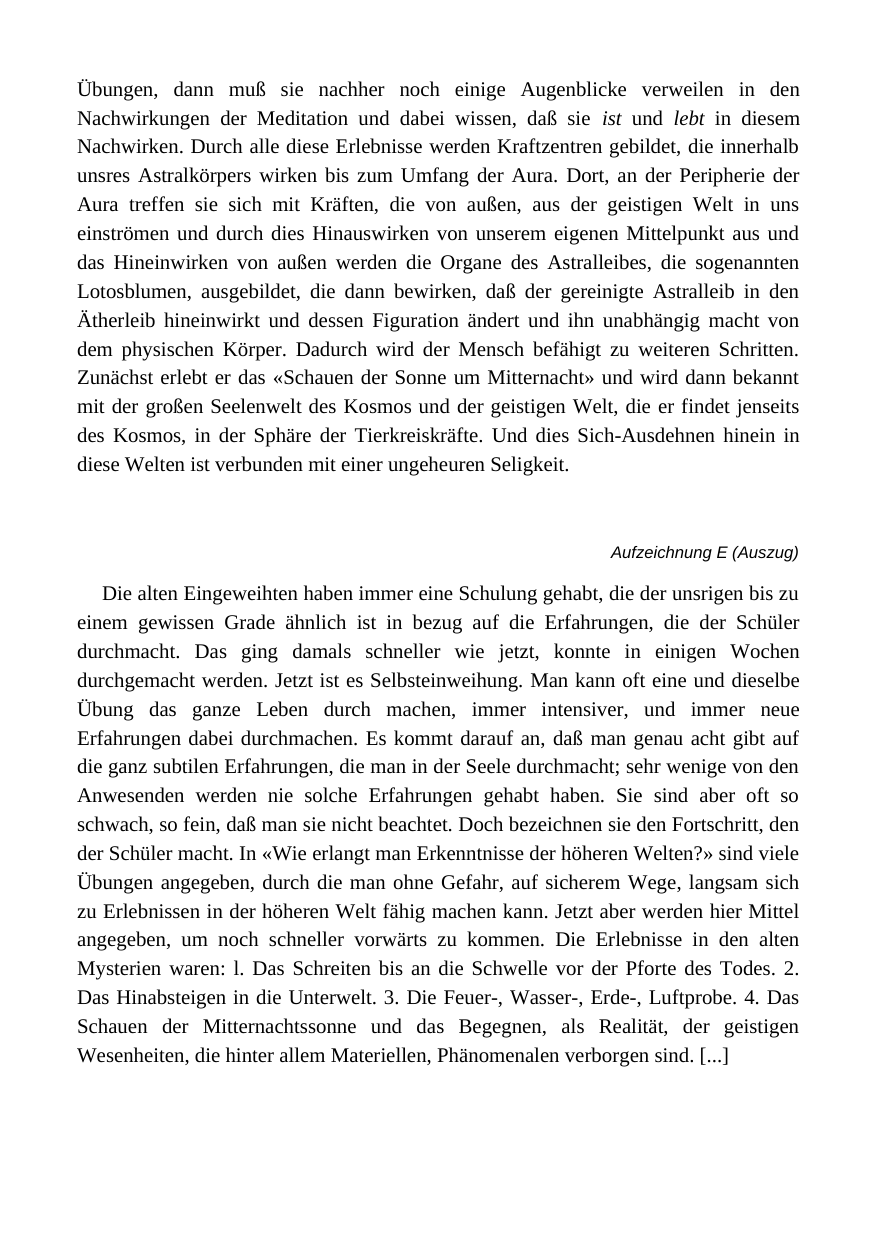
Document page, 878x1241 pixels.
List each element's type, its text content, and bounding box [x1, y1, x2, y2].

text Die alten Eingeweihten haben immer eine Schulung gehabt, die der unsrigen bis zu einem gewissen Grade ähnlich ist in bezug auf die Erfahrungen, die der Schüler durchmacht. Das ging damals schneller wie jetzt, konnte in einigen Wochen durchgemacht werden. Jetzt ist es Selbsteinweihung. Man kann oft eine und dieselbe Übung das ganze Leben durch machen, immer intensiver, und immer neue Erfahrungen dabei durchmachen. Es kommt darauf an, daß man genau acht gibt auf die ganz subtilen Erfahrungen, die man in der Seele durchmacht; sehr wenige von den Anwesenden werden nie solche Erfahrungen gehabt haben. Sie sind aber oft so schwach, so fein, daß man sie nicht beachtet. Doch bezeichnen sie den Fortschritt, den der Schüler macht. In «Wie erlangt man Erkenntnisse der höheren Welten?» sind viele Übungen angegeben, durch die man ohne Gefahr, auf sicherem Wege, langsam sich zu Erlebnissen in der höheren Welt fähig machen kann. Jetzt aber werden hier Mittel angegeben, um noch schneller vorwärts zu kommen. Die Erlebnisse in den alten Mysterien waren: l. Das Schreiten bis an die Schwelle vor der Pforte des Todes. 2. Das Hinabsteigen in die Unterwelt. 3. Die Feuer-, Wasser-, Erde-, Luftprobe. 4. Das Schauen der Mitternachtssonne und das Begegnen, als Realität, der geistigen Wesenheiten, die hinter allem Materiellen, Phänomenalen verborgen sind. [...] [77, 581, 800, 1067]
text Aufzeichnung E (Auszug) [77, 543, 800, 562]
text Übungen, dann muß sie nachher noch einige Augenblicke verweilen in den Nachwirkungen der Meditation und dabei wissen, daß sie ist und lebt in diesem Nachwirken. Durch alle diese Erlebnisse werden Kraftzentren gebildet, die innerhalb unsres Astralkörpers wirken bis zum Umfang der Aura. Dort, an der Peripherie der Aura treffen sie sich mit Kräften, die von außen, aus der geistigen Welt in uns einströmen und durch dies Hinauswirken von unserem eigenen Mittelpunkt aus und das Hineinwirken von außen werden die Organe des Astralleibes, die sogenannten Lotosblumen, ausgebildet, die dann bewirken, daß der gereinigte Astralleib in den Ätherleib hineinwirkt und dessen Figuration ändert und ihn unabhängig macht von dem physischen Körper. Dadurch wird der Mensch befähigt zu weiteren Schritten. Zunächst erlebt er das «Schauen der Sonne um Mitternacht» und wird dann bekannt mit der großen Seelenwelt des Kosmos und der geistigen Welt, die er findet jenseits des Kosmos, in der Sphäre der Tierkreiskräfte. Und dies Sich-Ausdehnen hinein in diese Welten ist verbunden mit einer ungeheuren Seligkeit. [77, 77, 800, 476]
